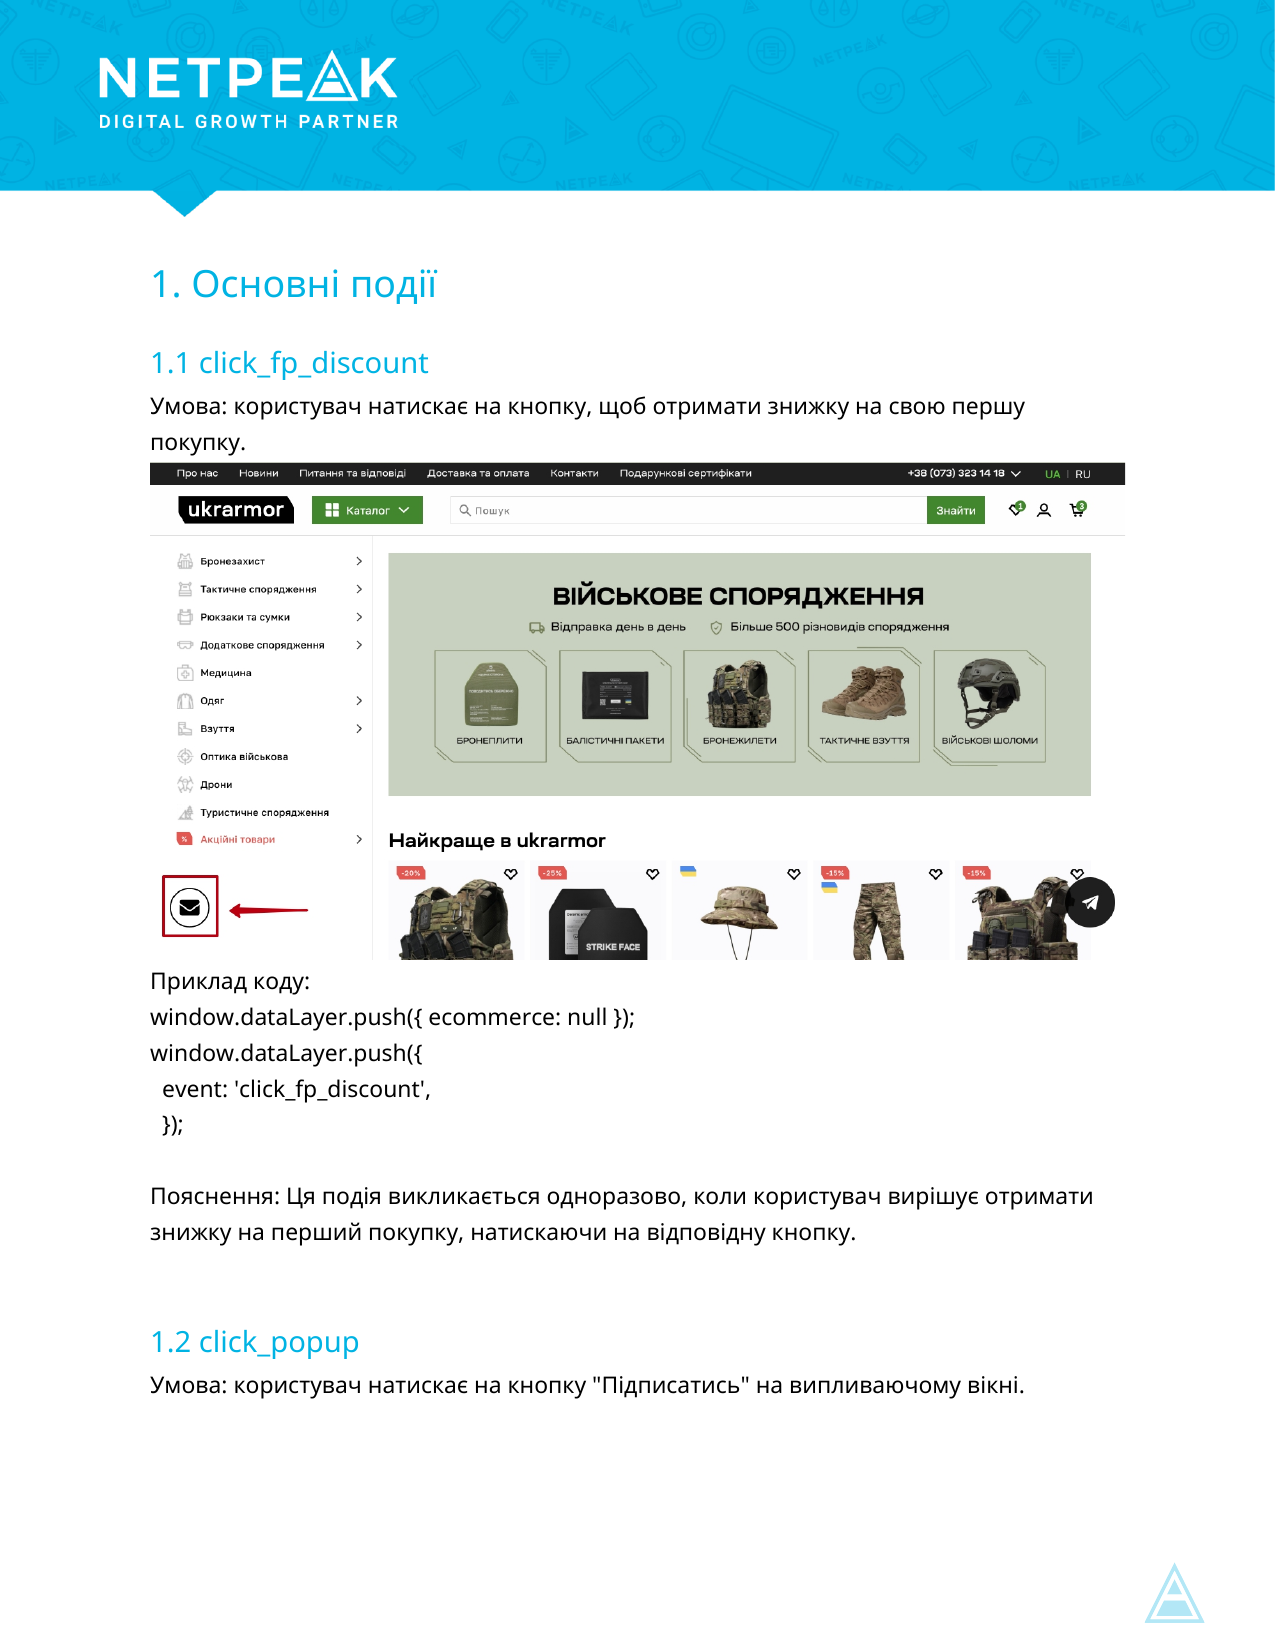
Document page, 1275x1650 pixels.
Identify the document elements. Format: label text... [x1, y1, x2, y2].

picture [315, 116, 320, 124]
picture [150, 58, 179, 97]
picture [230, 58, 261, 97]
picture [161, 115, 166, 124]
subtitle 1.2 click_popup [150, 1321, 1125, 1361]
picture [364, 116, 368, 127]
subtitle 1.1 click_fp_discount [150, 342, 1125, 382]
picture [150, 462, 1125, 960]
text Пояснення: Ця подія викликається одноразово, коли користувач вирішує отримати знижку на перший покупку, натискаючи на відповідну кнопку. [150, 1180, 1125, 1247]
picture [374, 115, 382, 127]
picture [273, 58, 302, 97]
picture [212, 115, 221, 127]
picture [147, 115, 156, 127]
picture [388, 115, 396, 127]
subtitle 1. Основні події [150, 187, 1125, 309]
text event: 'click_fp_discount', [150, 1072, 1125, 1104]
picture [362, 58, 396, 97]
picture [344, 115, 352, 127]
text window.dataLayer.push({ [150, 1037, 1125, 1068]
text window.dataLayer.push({ ecommerce: null }); [150, 1001, 1125, 1032]
text }); [150, 1108, 1125, 1140]
picture [1125, 191, 1275, 221]
picture [242, 117, 247, 127]
text Умова: користувач натискає на кнопку, щоб отримати знижку на свою першу покупку. [150, 390, 1125, 457]
picture [100, 58, 135, 97]
picture [277, 116, 286, 127]
picture [262, 115, 270, 127]
picture [101, 115, 109, 127]
picture [1144, 1562, 1205, 1623]
picture [300, 115, 309, 127]
picture [250, 115, 256, 127]
picture [359, 115, 363, 127]
picture [307, 52, 357, 101]
picture [188, 58, 219, 97]
text Умова: користувач натискає на кнопку "Підписатись" на випливаючому вікні. [150, 1369, 1125, 1401]
picture [176, 115, 182, 127]
picture [329, 115, 338, 127]
picture [196, 117, 200, 127]
text Приклад коду: [150, 965, 1125, 996]
picture [0, 191, 150, 221]
